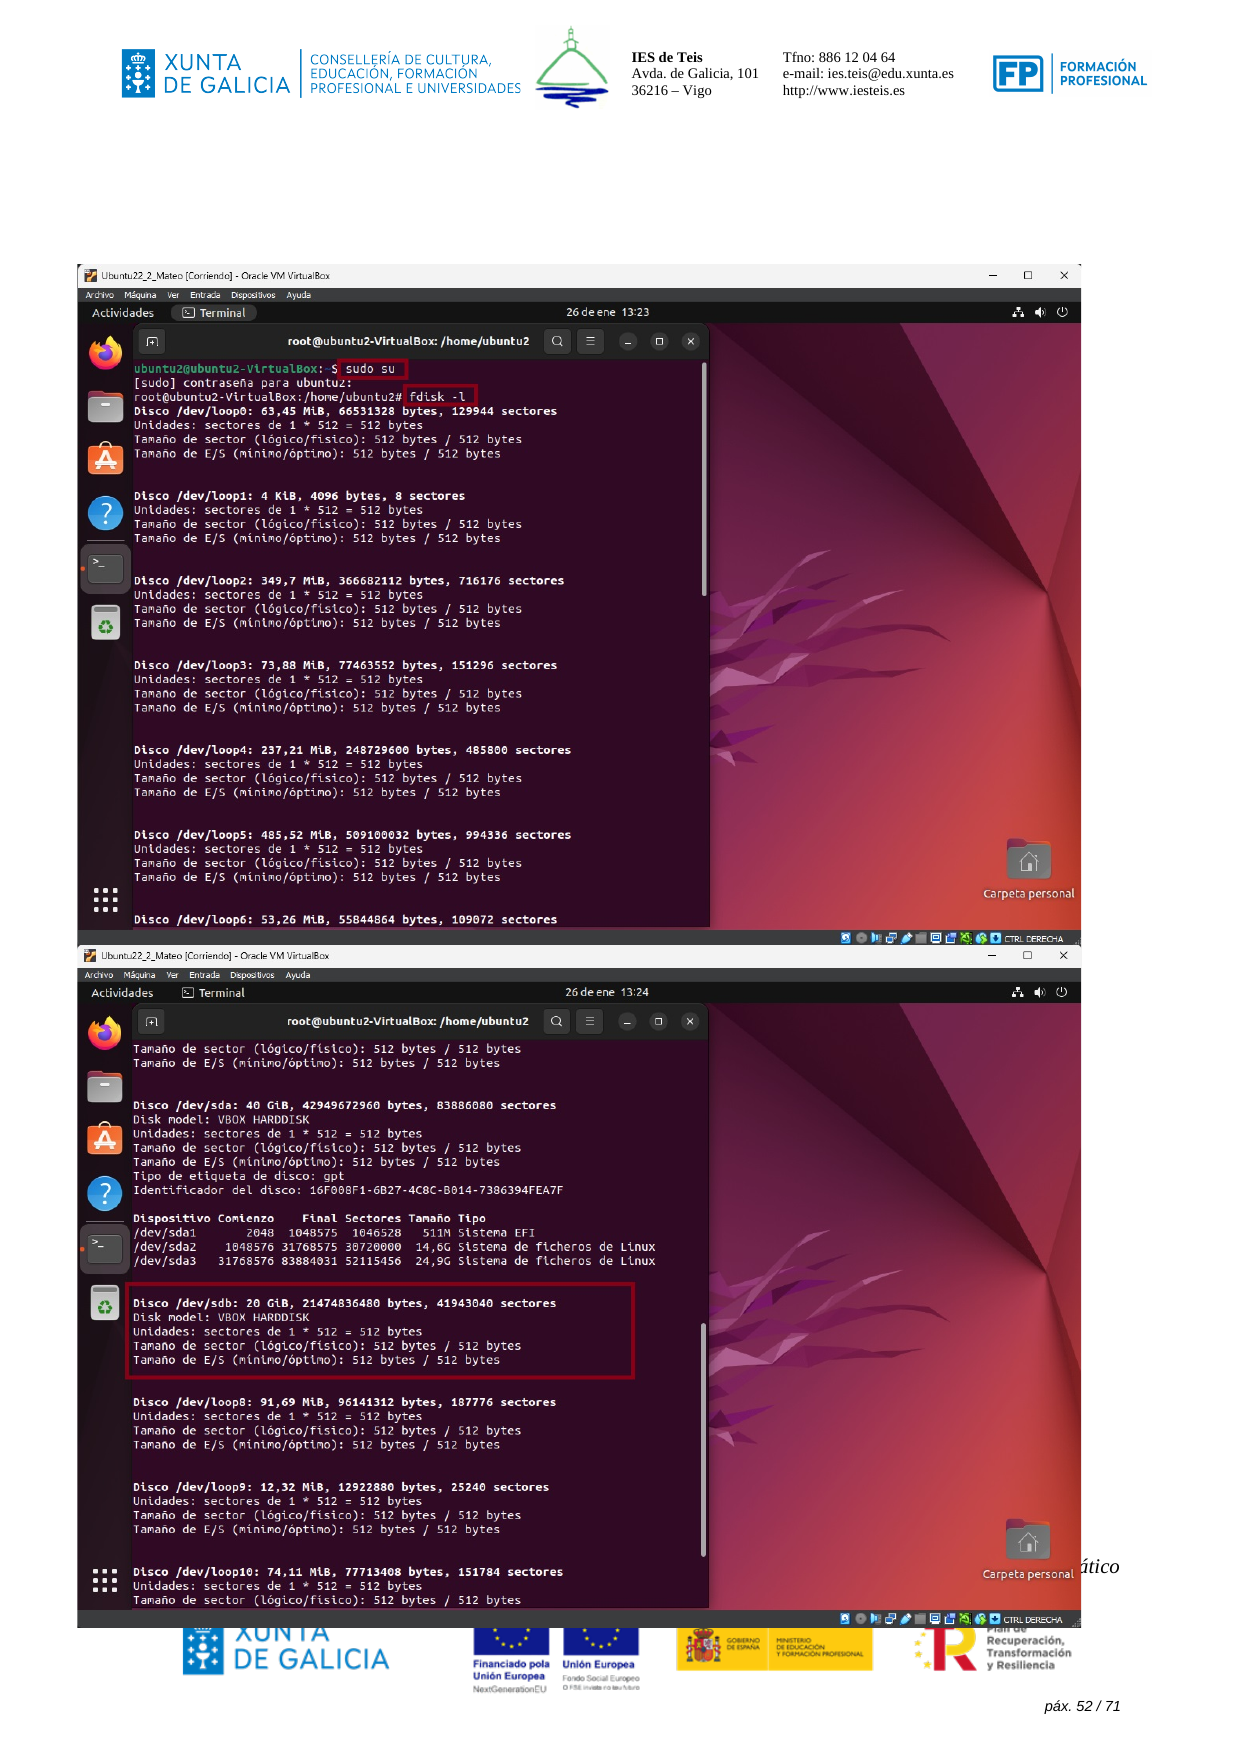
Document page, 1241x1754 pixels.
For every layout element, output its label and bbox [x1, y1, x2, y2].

picture [989, 50, 1153, 97]
picture [77, 264, 1085, 1700]
picture [121, 49, 521, 98]
picture [534, 25, 611, 110]
